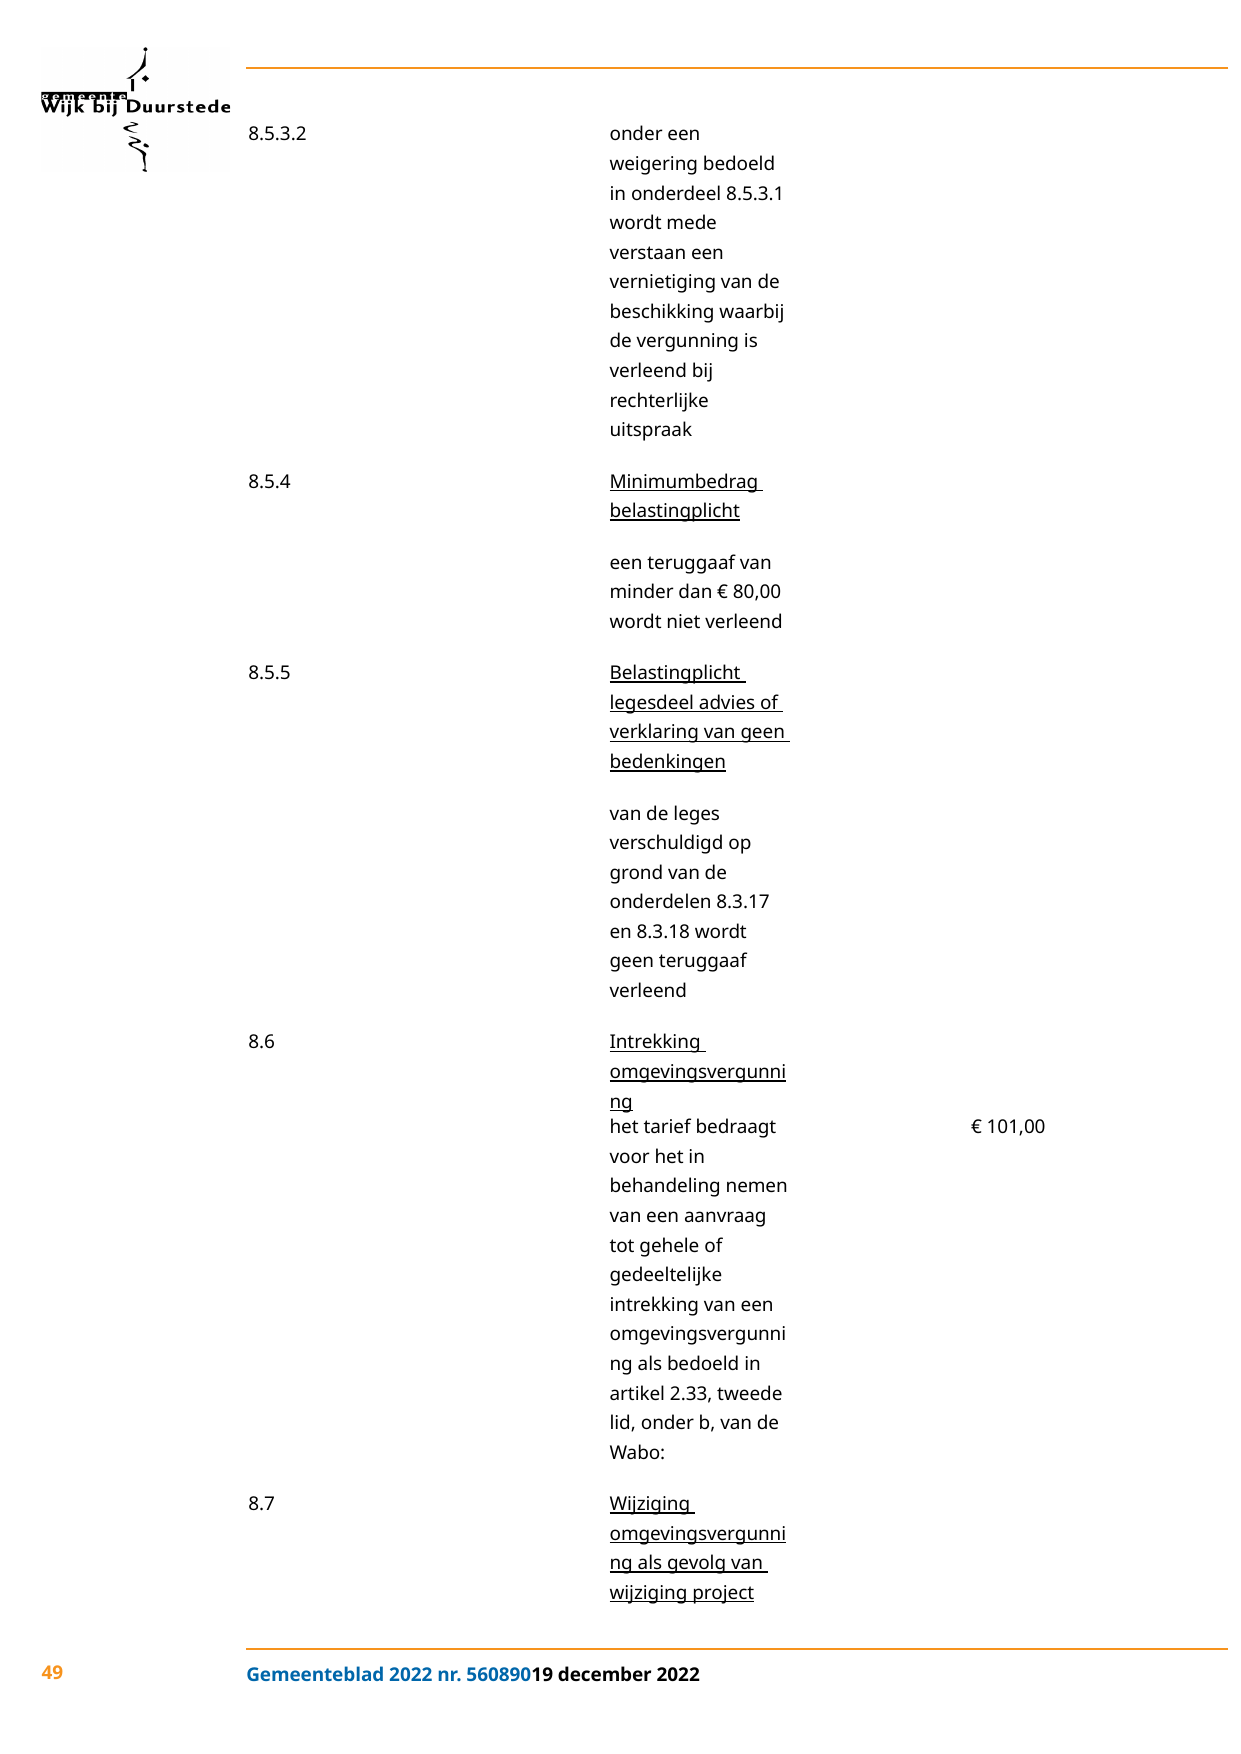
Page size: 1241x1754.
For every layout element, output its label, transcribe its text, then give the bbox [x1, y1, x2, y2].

table_cell Belastingplicht legesdeel advies of verklaring van geen [609, 660, 790, 741]
table_cell van de leges verschuldigd op grond van de onderdelen 8.3.17 en 8.3.18 wordt geen teruggaaf verleend [609, 800, 790, 1003]
table_cell [248, 1114, 429, 1465]
table_cell [248, 1465, 429, 1490]
table_cell [429, 442, 609, 468]
table_cell [248, 442, 429, 468]
table_cell 8.5.4 [248, 468, 429, 523]
table_cell [971, 1003, 1152, 1029]
table_cell 8.5.5 [248, 660, 429, 774]
table_cell [248, 549, 429, 634]
table_cell een teruggaaf van minder dan € 80,00 wordt niet verleend [609, 549, 790, 634]
table_cell [971, 634, 1152, 659]
table_cell [429, 1114, 609, 1465]
table_cell [609, 1003, 790, 1029]
table_cell [971, 523, 1152, 549]
table_cell [429, 549, 609, 634]
table_cell [429, 660, 609, 774]
table_cell [790, 774, 971, 800]
table_cell [609, 634, 790, 659]
table_cell [429, 523, 609, 549]
table_cell [248, 1003, 429, 1029]
table_cell [429, 468, 609, 523]
table_cell [971, 1029, 1152, 1113]
table_cell [790, 634, 971, 659]
table_cell [790, 1490, 971, 1605]
table_cell [248, 774, 429, 800]
table_cell [790, 95, 971, 121]
table_cell 8.7 [248, 1490, 429, 1605]
table_cell 8.5.3.2 [248, 121, 429, 442]
table_cell [971, 549, 1152, 634]
table_cell [609, 1465, 790, 1490]
table_cell 8.6 [248, 1029, 429, 1113]
table_cell [971, 95, 1152, 121]
table_cell [609, 774, 790, 800]
table_cell [248, 95, 429, 121]
table_cell [609, 95, 790, 121]
table_cell [971, 660, 1152, 774]
table_cell [971, 774, 1152, 800]
table_cell Intrekking omgevingsvergunning [609, 1029, 790, 1113]
picture [41, 47, 231, 172]
table_cell Wijziging omgevingsvergunning als gevolg van wijziging project [609, 1490, 790, 1605]
table_cell [429, 774, 609, 800]
table_cell [790, 1114, 971, 1465]
table_cell [790, 121, 971, 442]
table_cell [971, 1465, 1152, 1490]
table_cell [971, 800, 1152, 1003]
table_cell [971, 442, 1152, 468]
table_cell [790, 800, 971, 1003]
table_cell [429, 1029, 609, 1113]
table_cell Minimumbedrag belastingplicht [609, 468, 790, 523]
table_cell [790, 442, 971, 468]
table_cell € 101,00 [971, 1114, 1152, 1465]
table_cell [971, 121, 1152, 442]
table_cell [248, 523, 429, 549]
table_cell [790, 468, 971, 523]
table_cell [429, 1490, 609, 1605]
table_cell [429, 634, 609, 659]
table_cell [790, 660, 971, 774]
table_cell [790, 523, 971, 549]
table_cell [790, 1465, 971, 1490]
table_cell [609, 442, 790, 468]
table_cell [609, 523, 790, 549]
table_cell [429, 121, 609, 442]
table_cell [790, 549, 971, 634]
table_cell het tarief bedraagt voor het in behandeling nemen van een aanvraag tot gehele of gedeeltelijke intrekking van een omgevingsvergunning als bedoeld in artikel 2.33, tweede lid, onder b, van de Wabo: [609, 1114, 790, 1465]
table_cell [248, 634, 429, 659]
table_cell onder een weigering bedoeld in onderdeel 8.5.3.1 wordt mede verstaan een vernietiging van de beschikking waarbij de vergunning is verleend bij rechterlijke uitspraak [609, 121, 790, 442]
table_cell bedenkingen [609, 742, 790, 774]
table_cell [429, 95, 609, 121]
table_cell [971, 468, 1152, 523]
table_cell [429, 1003, 609, 1029]
table_cell [971, 1490, 1152, 1605]
table_cell [790, 1029, 971, 1113]
table_cell [790, 1003, 971, 1029]
table_cell [429, 1465, 609, 1490]
table_cell [429, 800, 609, 1003]
table_cell [248, 800, 429, 1003]
